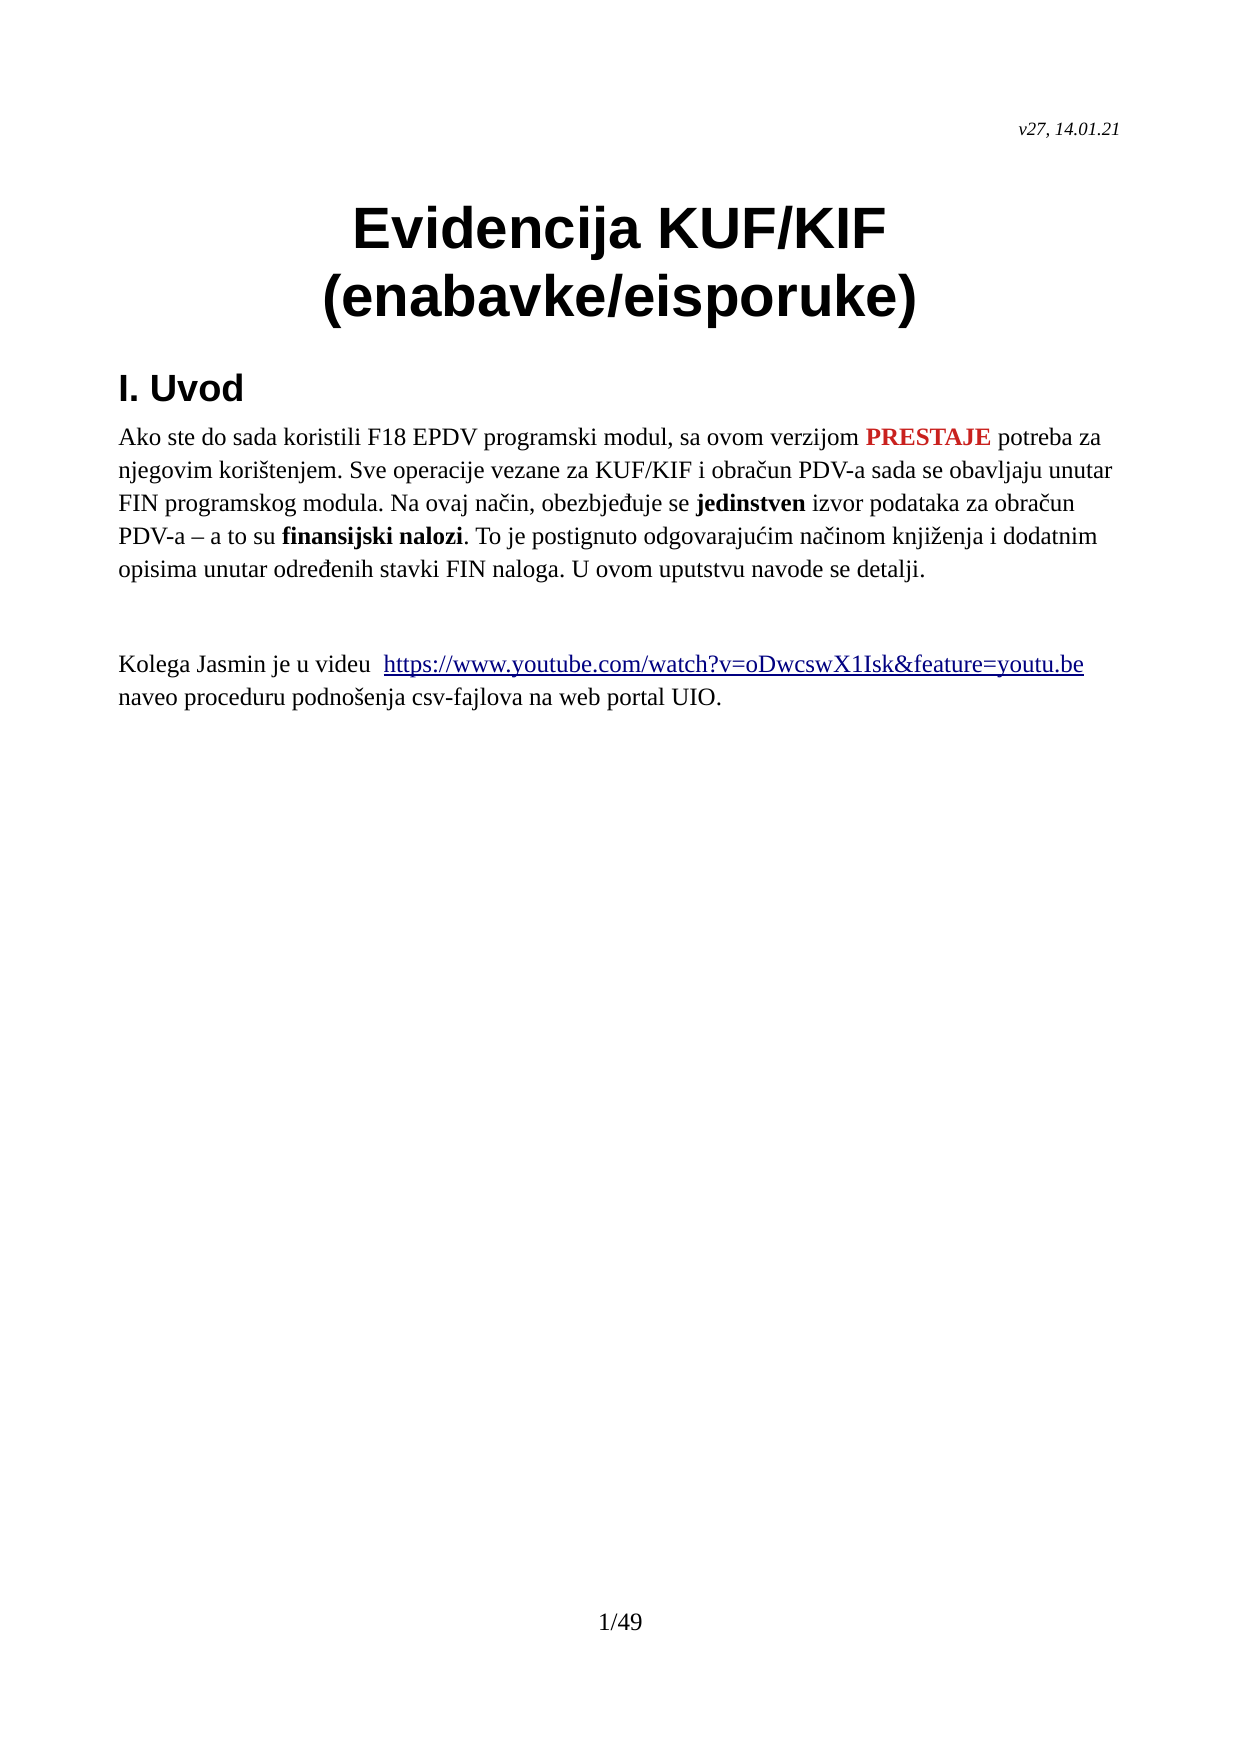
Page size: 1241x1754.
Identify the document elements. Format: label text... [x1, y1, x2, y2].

subtitle Ako ste do sada koristili F18 EPDV programski modul, sa ovom verzijom PRESTAJE potreba za njegovim korištenjem. Sve operacije vezane za KUF/KIF i obračun PDV-a sada se obavljaju unutar FIN programskog modula. Na ovaj način, obezbjeđuje se jedinstven izvor podataka za obračun PDV-a – a to su finansijski nalozi. To je postignuto odgovarajućim načinom knjiženja i dodatnim opisima unutar određenih stavki FIN naloga. U ovom uputstvu navode se detalji. [118, 422, 1122, 583]
subtitle Kolega Jasmin je u videu https://www.youtube.com/watch?v=oDwcswX1Isk&feature=youtu.be naveo proceduru podnošenja csv-fajlova na web portal UIO. [118, 649, 1122, 711]
title Evidencija KUF/KIF (enabavke/eisporuke) [118, 194, 1122, 328]
subtitle I. Uvod [118, 366, 1122, 409]
